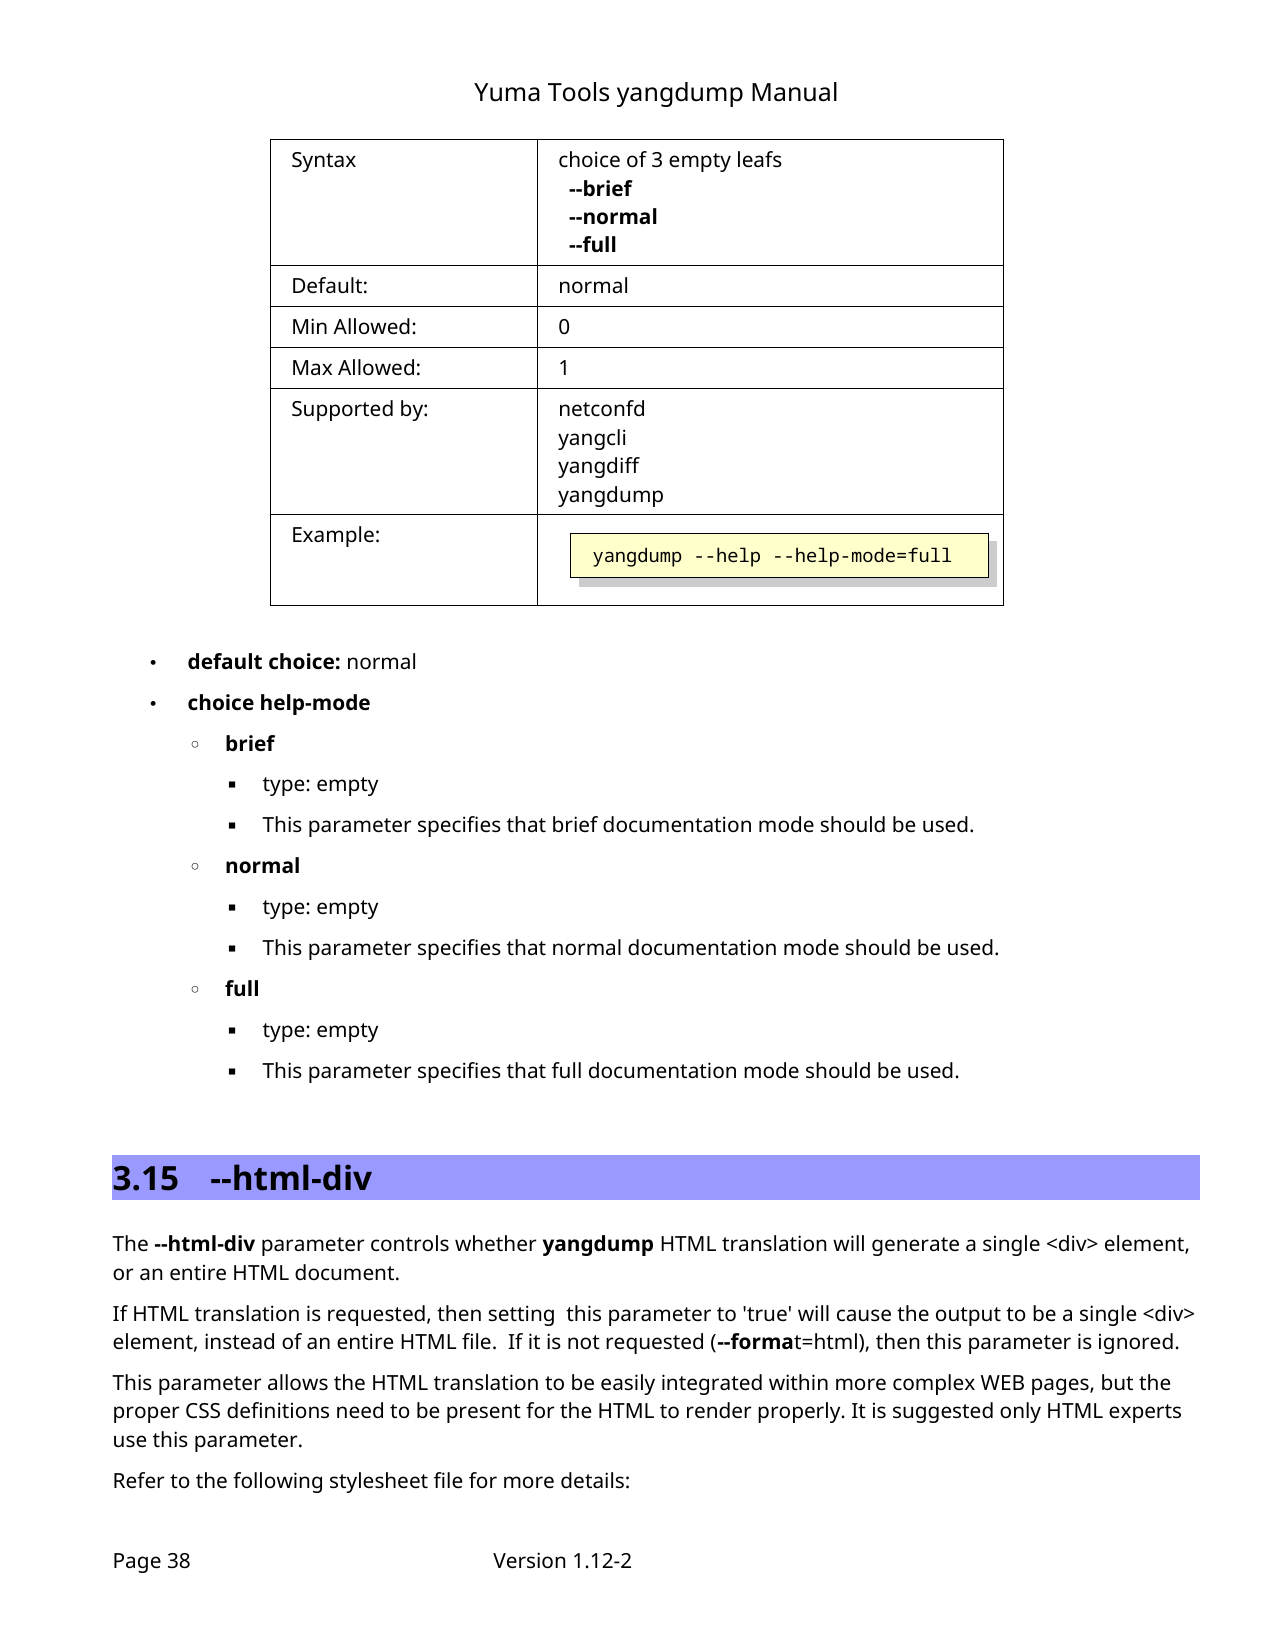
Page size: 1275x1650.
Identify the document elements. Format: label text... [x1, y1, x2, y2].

table_header Syntax [271, 140, 537, 265]
subtitle --html-div [112, 1155, 1200, 1200]
table_cell netconfd yangcli yangdiff yangdump [538, 389, 1003, 514]
table_cell 1 [538, 348, 1003, 388]
table_cell normal [538, 266, 1003, 306]
text This parameter allows the HTML translation to be easily integrated within more complex WEB pages, but the proper CSS definitions need to be present for the HTML to render properly. It is suggested only HTML experts use this parameter. [112, 1368, 1200, 1453]
text Refer to the following stylesheet file for more details: [112, 1466, 1200, 1494]
table_cell Example: [271, 515, 537, 605]
list default choice: normal [150, 647, 1200, 675]
text If HTML translation is requested, then setting this parameter to 'true' will cause the output to be a single <div> element, instead of an entire HTML file. If it is not requested (--format=html), then this parameter is ignored. [112, 1299, 1200, 1356]
list This parameter specifies that full documentation mode should be used. [225, 1056, 1200, 1084]
list This parameter specifies that normal documentation mode should be used. [225, 933, 1200, 962]
table_cell Max Allowed: [271, 348, 537, 388]
list type: empty [225, 769, 1200, 798]
table_cell Min Allowed: [271, 307, 537, 347]
list choice help-mode [150, 688, 1200, 716]
list type: empty [225, 892, 1200, 921]
list brief [187, 729, 1200, 757]
table_cell 0 [538, 307, 1003, 347]
list This parameter specifies that brief documentation mode should be used. [225, 811, 1200, 839]
table_header choice of 3 empty leafs --brief --normal --full [538, 140, 1003, 265]
table_cell Supported by: [271, 389, 537, 514]
text The --html-div parameter controls whether yangdump HTML translation will generate a single <div> element, or an entire HTML document. [112, 1229, 1200, 1286]
table_cell Default: [271, 266, 537, 306]
list type: empty [225, 1015, 1200, 1044]
list full [187, 974, 1200, 1003]
table_cell yangdump --help --help-mode=full [538, 515, 1003, 605]
list normal [187, 851, 1200, 880]
